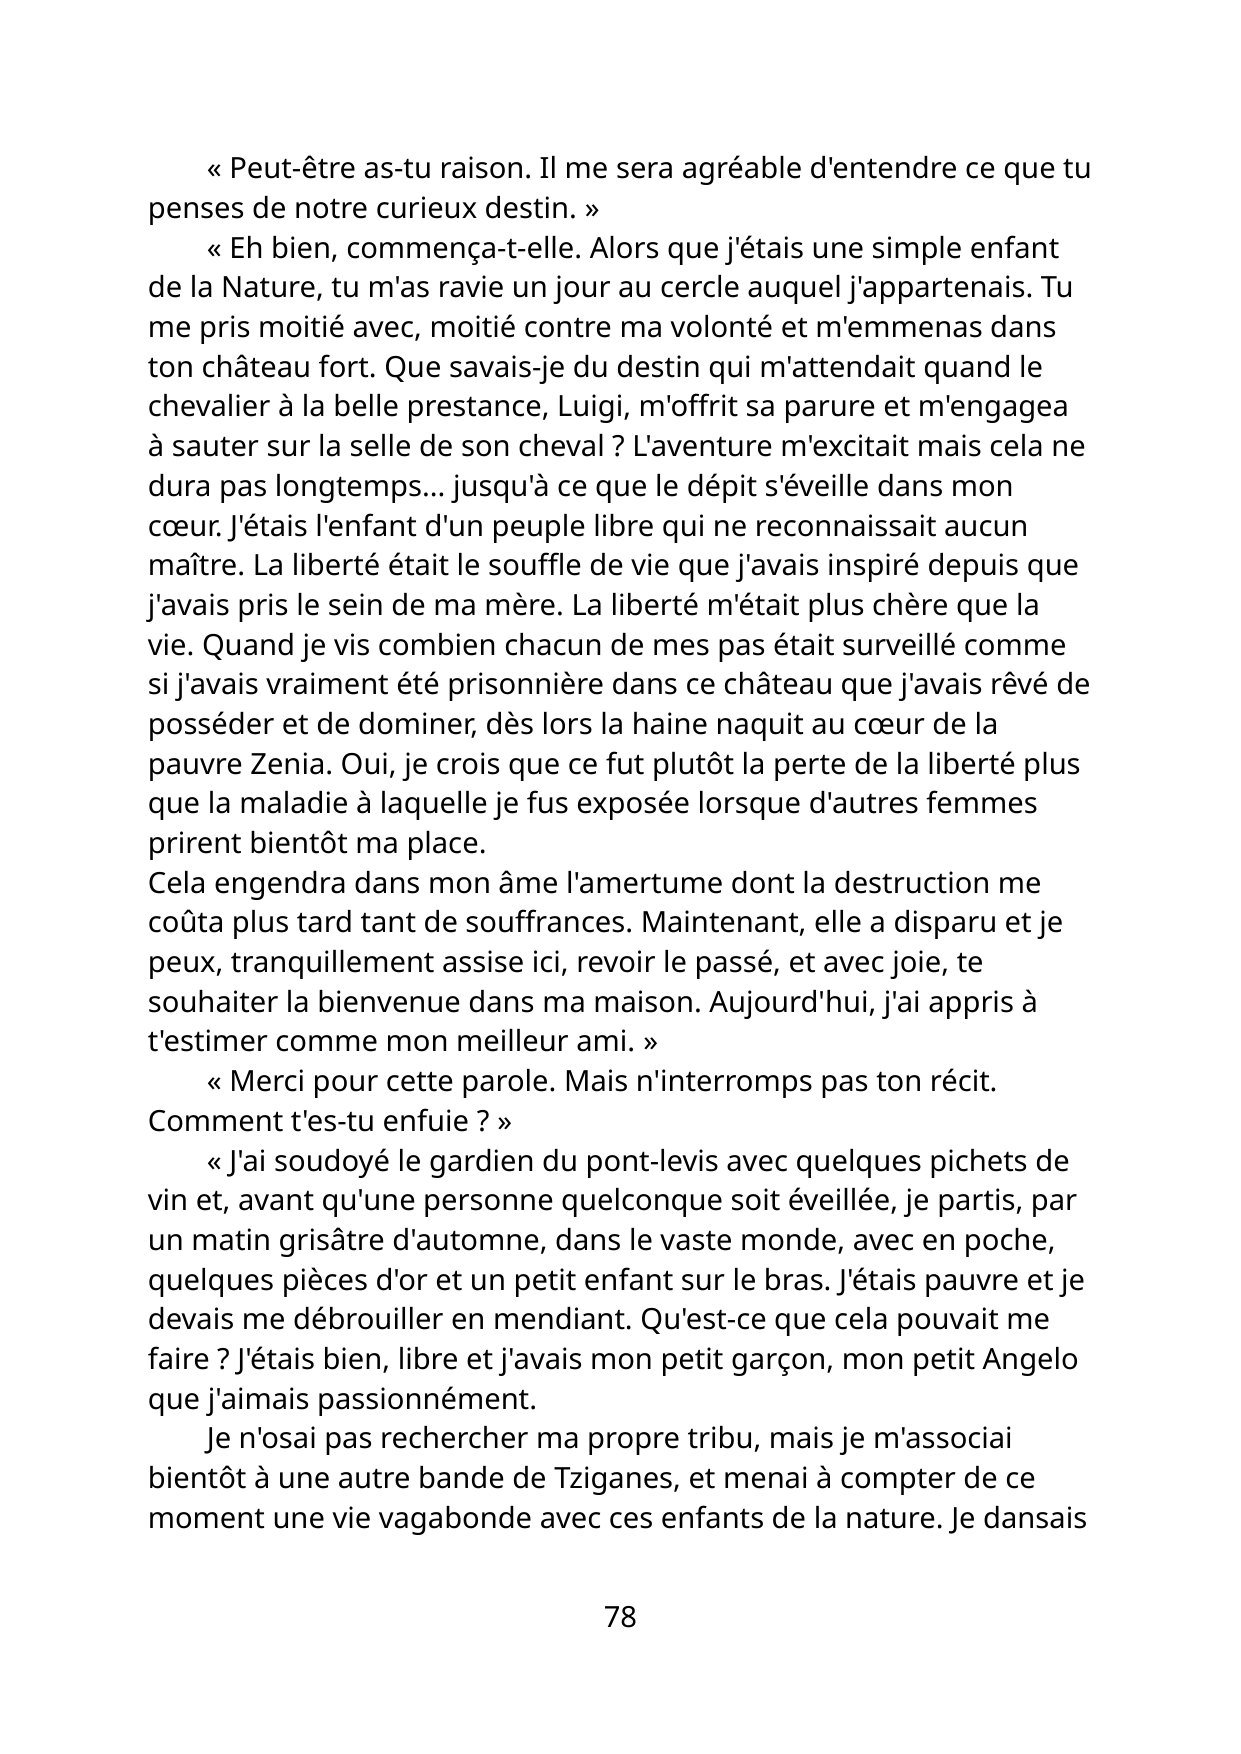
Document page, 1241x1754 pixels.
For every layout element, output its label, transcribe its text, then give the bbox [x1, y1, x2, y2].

text « Eh bien, commença-t-elle. Alors que j'étais une simple enfant de la Nature, tu m'as ravie un jour au cercle auquel j'appartenais. Tu me pris moitié avec, moitié contre ma volonté et m'emmenas dans ton château fort. Que savais-je du destin qui m'attendait quand le chevalier à la belle prestance, Luigi, m'offrit sa parure et m'engagea à sauter sur la selle de son cheval ? L'aventure m'excitait mais cela ne dura pas longtemps... jusqu'à ce que le dépit s'éveille dans mon cœur. J'étais l'enfant d'un peuple libre qui ne reconnaissait aucun maître. La liberté était le souffle de vie que j'avais inspiré depuis que j'avais pris le sein de ma mère. La liberté m'était plus chère que la vie. Quand je vis combien chacun de mes pas était surveillé comme si j'avais vraiment été prisonnière dans ce château que j'avais rêvé de posséder et de dominer, dès lors la haine naquit au cœur de la pauvre Zenia. Oui, je crois que ce fut plutôt la perte de la liberté plus que la maladie à laquelle je fus exposée lorsque d'autres femmes prirent bientôt ma place. Cela engendra dans mon âme l'amertume dont la destruction me coûta plus tard tant de souffrances. Maintenant, elle a disparu et je peux, tranquillement assise ici, revoir le passé, et avec joie, te souhaiter la bienvenue dans ma maison. Aujourd'hui, j'ai appris à t'estimer comme mon meilleur ami. » [148, 227, 1093, 1060]
text « J'ai soudoyé le gardien du pont-levis avec quelques pichets de vin et, avant qu'une personne quelconque soit éveillée, je partis, par un matin grisâtre d'automne, dans le vaste monde, avec en poche, quelques pièces d'or et un petit enfant sur le bras. J'étais pauvre et je devais me débrouiller en mendiant. Qu'est-ce que cela pouvait me faire ? J'étais bien, libre et j'avais mon petit garçon, mon petit Angelo que j'aimais passionnément. [148, 1140, 1093, 1418]
text « Merci pour cette parole. Mais n'interromps pas ton récit. Comment t'es-tu enfuie ? » [148, 1060, 1093, 1140]
text Je n'osai pas rechercher ma propre tribu, mais je m'associai bientôt à une autre bande de Tziganes, et menai à compter de ce moment une vie vagabonde avec ces enfants de la nature. Je dansais [148, 1418, 1093, 1537]
text « Peut-être as-tu raison. Il me sera agréable d'entendre ce que tu penses de notre curieux destin. » [148, 148, 1093, 227]
